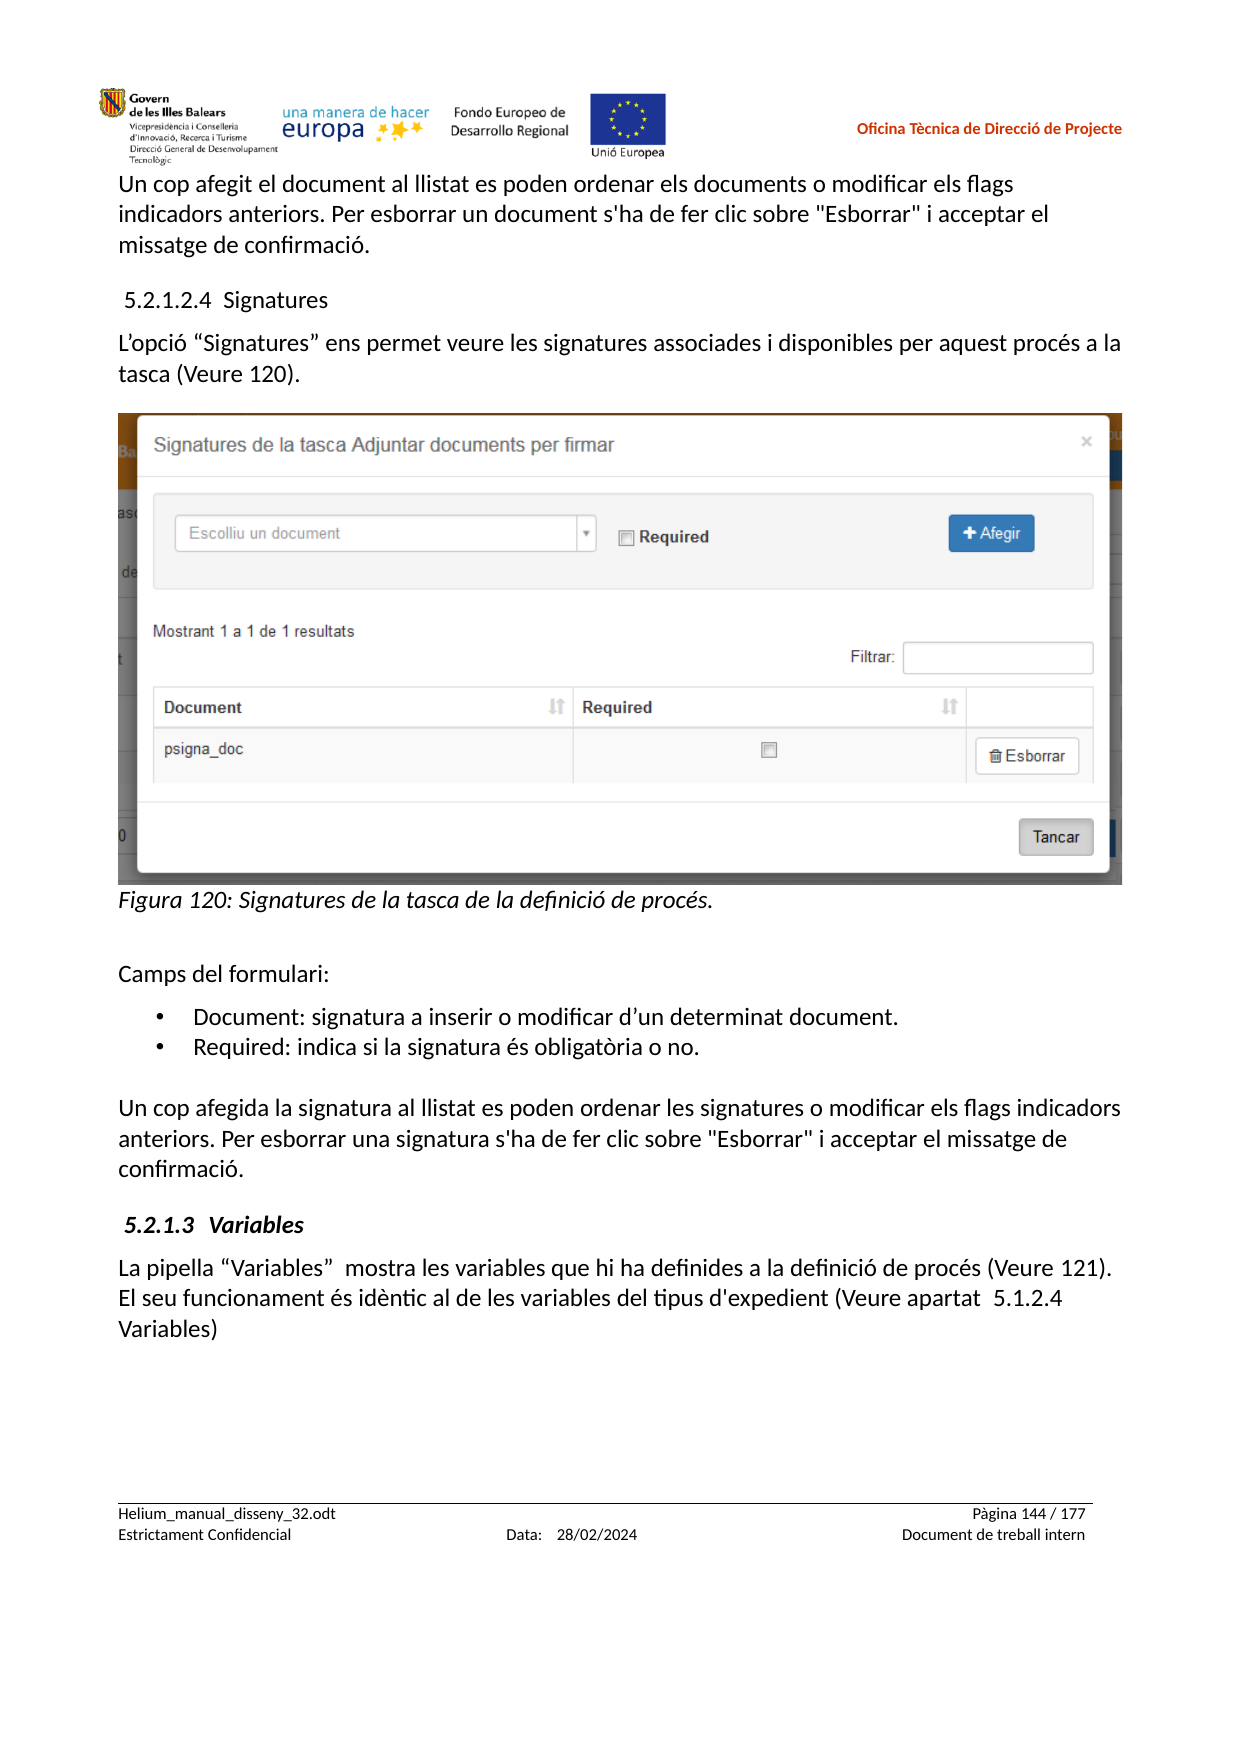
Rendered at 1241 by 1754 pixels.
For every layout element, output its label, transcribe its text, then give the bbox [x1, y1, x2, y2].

text La pipella “Variables” mostra les variables que hi ha definides a la definició de procés (Veure 121). El seu funcionament és idèntic al de les variables del tipus d'expedient (Veure apartat 5.1.2.4 Variables) [118, 1252, 1122, 1343]
list Required: indica si la signatura és obligatòria o no. [156, 1032, 1122, 1062]
text Camps del formulari: [118, 958, 1122, 988]
text Figura 120: Signatures de la tasca de la definició de procés. [118, 885, 1122, 915]
picture [118, 413, 1123, 885]
subtitle Variables [118, 1209, 1122, 1239]
picture [99, 87, 668, 166]
text L’opció “Signatures” ens permet veure les signatures associades i disponibles per aquest procés a la tasca (Veure 120). [118, 327, 1122, 388]
list Document: signatura a inserir o modificar d’un determinat document. [156, 1001, 1122, 1032]
subtitle Signatures [118, 284, 1122, 315]
text Un cop afegit el document al llistat es poden ordenar els documents o modificar els flags indicadors anteriors. Per esborrar un document s'ha de fer clic sobre "Esborrar" i acceptar el missatge de confirmació. [118, 168, 1122, 259]
text Un cop afegida la signatura al llistat es poden ordenar les signatures o modificar els flags indicadors anteriors. Per esborrar una signatura s'ha de fer clic sobre "Esborrar" i acceptar el missatge de confirmació. [118, 1093, 1122, 1184]
